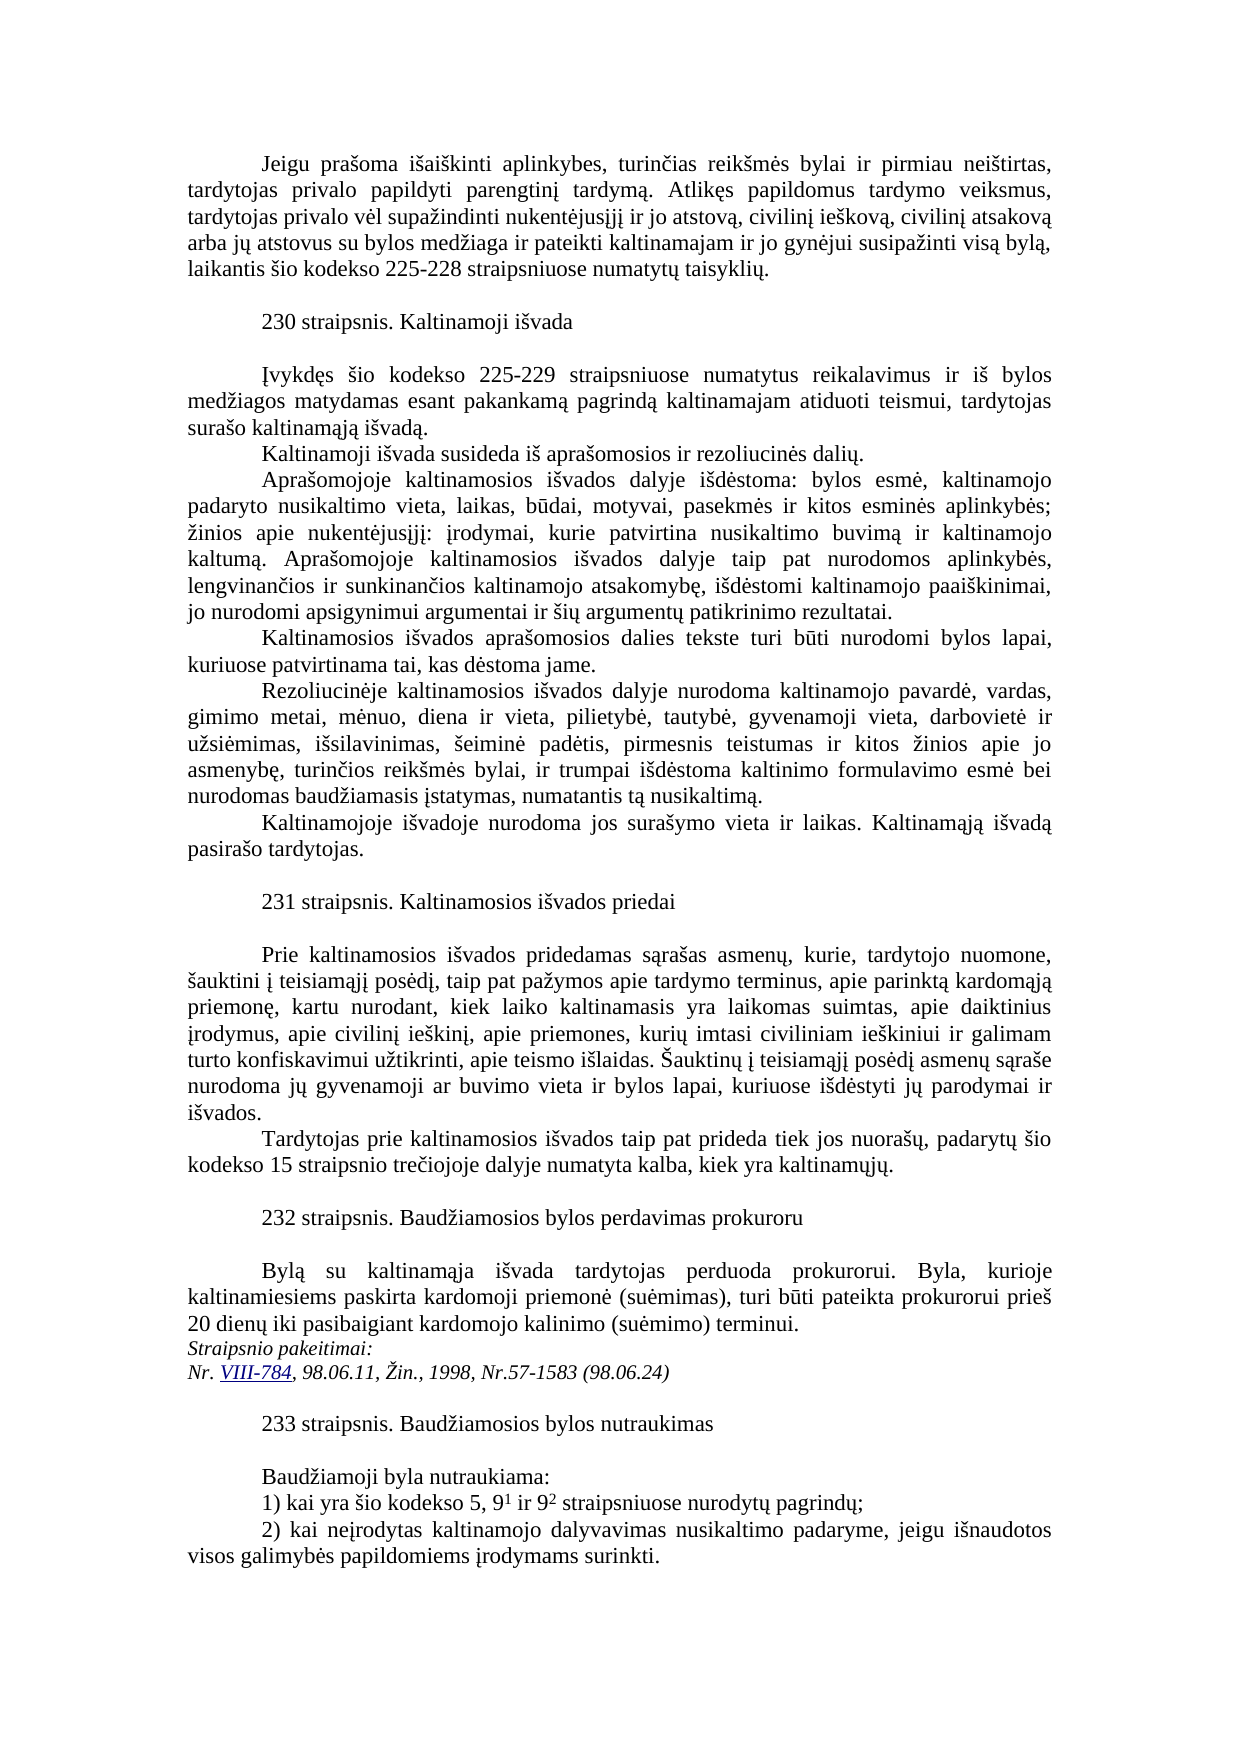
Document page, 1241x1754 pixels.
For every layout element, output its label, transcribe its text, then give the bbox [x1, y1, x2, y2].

text Jeigu prašoma išaiškinti aplinkybes, turinčias reikšmės bylai ir pirmiau neištirtas, tardytojas privalo papildyti parengtinį tardymą. Atlikęs papildomus tardymo veiksmus, tardytojas privalo vėl supažindinti nukentėjusįjį ir jo atstovą, civilinį ieškovą, civilinį atsakovą arba jų atstovus su bylos medžiaga ir pateikti kaltinamajam ir jo gynėjui susipažinti visą bylą, laikantis šio kodekso 225-228 straipsniuose numatytų taisyklių. [187, 150, 1053, 282]
text Tardytojas prie kaltinamosios išvados taip pat prideda tiek jos nuorašų, padarytų šio kodekso 15 straipsnio trečiojoje dalyje numatyta kalba, kiek yra kaltinamųjų. [187, 1125, 1053, 1178]
text Rezoliucinėje kaltinamosios išvados dalyje nurodoma kaltinamojo pavardė, vardas, gimimo metai, mėnuo, diena ir vieta, pilietybė, tautybė, gyvenamoji vieta, darbovietė ir užsiėmimas, išsilavinimas, šeiminė padėtis, pirmesnis teistumas ir kitos žinios apie jo asmenybę, turinčios reikšmės bylai, ir trumpai išdėstoma kaltinimo formulavimo esmė bei nurodomas baudžiamasis įstatymas, numatantis tą nusikaltimą. [187, 677, 1053, 809]
text Kaltinamosios išvados aprašomosios dalies tekste turi būti nurodomi bylos lapai, kuriuose patvirtinama tai, kas dėstoma jame. [187, 624, 1053, 677]
text Baudžiamoji byla nutraukiama: [217, 1463, 1053, 1489]
text Įvykdęs šio kodekso 225-229 straipsniuose numatytus reikalavimus ir iš bylos medžiagos matydamas esant pakankamą pagrindą kaltinamajam atiduoti teismui, tardytojas surašo kaltinamąją išvadą. [187, 361, 1053, 440]
text Bylą su kaltinamąja išvada tardytojas perduoda prokurorui. Byla, kurioje kaltinamiesiems paskirta kardomoji priemonė (suėmimas), turi būti pateikta prokurorui prieš 20 dienų iki pasibaigiant kardomojo kalinimo (suėmimo) terminui. [187, 1257, 1053, 1336]
text Nr. VIII-784, 98.06.11, Žin., 1998, Nr.57-1583 (98.06.24) [187, 1360, 1053, 1384]
text Prie kaltinamosios išvados pridedamas sąrašas asmenų, kurie, tardytojo nuomone, šauktini į teisiamąjį posėdį, taip pat pažymos apie tardymo terminus, apie parinktą kardomąją priemonę, kartu nurodant, kiek laiko kaltinamasis yra laikomas suimtas, apie daiktinius įrodymus, apie civilinį ieškinį, apie priemones, kurių imtasi civiliniam ieškiniui ir galimam turto konfiskavimui užtikrinti, apie teismo išlaidas. Šauktinų į teisiamąjį posėdį asmenų sąraše nurodoma jų gyvenamoji ar buvimo vieta ir bylos lapai, kuriuose išdėstyti jų parodymai ir išvados. [187, 941, 1053, 1125]
text 1) kai yra šio kodekso 5, 91 ir 92 straipsniuose nurodytų pagrindų; [187, 1489, 1053, 1516]
text 231 straipsnis. Kaltinamosios išvados priedai [187, 888, 1053, 914]
text 2) kai neįrodytas kaltinamojo dalyvavimas nusikaltimo padaryme, jeigu išnaudotos visos galimybės papildomiems įrodymams surinkti. [187, 1516, 1053, 1568]
text Kaltinamoji išvada susideda iš aprašomosios ir rezoliucinės dalių. [187, 440, 1053, 466]
text Kaltinamojoje išvadoje nurodoma jos surašymo vieta ir laikas. Kaltinamąją išvadą pasirašo tardytojas. [187, 809, 1053, 862]
text Straipsnio pakeitimai: [187, 1336, 1053, 1360]
text Aprašomojoje kaltinamosios išvados dalyje išdėstoma: bylos esmė, kaltinamojo padaryto nusikaltimo vieta, laikas, būdai, motyvai, pasekmės ir kitos esminės aplinkybės; žinios apie nukentėjusįjį: įrodymai, kurie patvirtina nusikaltimo buvimą ir kaltinamojo kaltumą. Aprašomojoje kaltinamosios išvados dalyje taip pat nurodomos aplinkybės, lengvinančios ir sunkinančios kaltinamojo atsakomybę, išdėstomi kaltinamojo paaiškinimai, jo nurodomi apsigynimui argumentai ir šių argumentų patikrinimo rezultatai. [187, 466, 1053, 624]
text 232 straipsnis. Baudžiamosios bylos perdavimas prokuroru [187, 1204, 1053, 1231]
text 230 straipsnis. Kaltinamoji išvada [187, 308, 1053, 334]
text 233 straipsnis. Baudžiamosios bylos nutraukimas [217, 1410, 1053, 1437]
